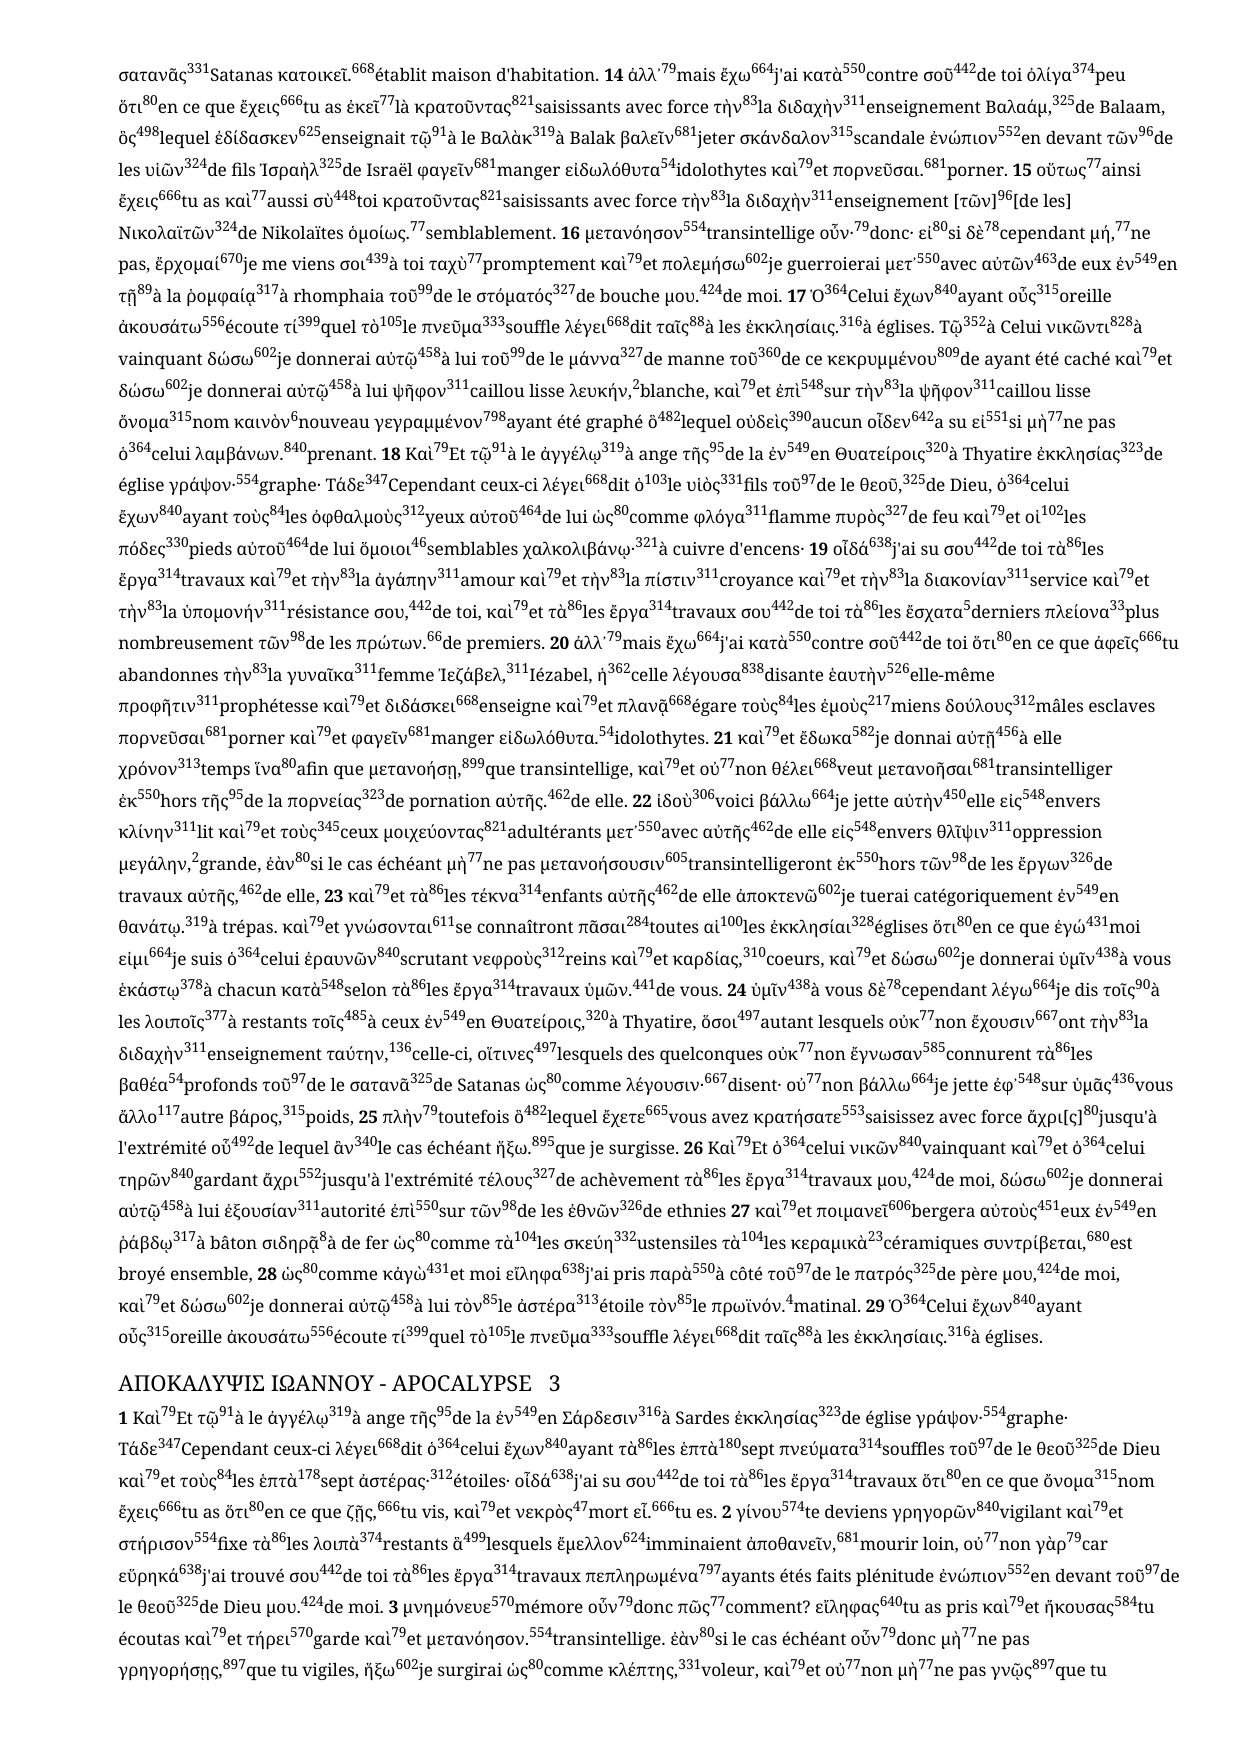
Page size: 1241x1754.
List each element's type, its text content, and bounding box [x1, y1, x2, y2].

text 1 Καὶ79Et τῷ91à le ἀγγέλῳ319à ange τῆς95de la ἐν549en Σάρδεσιν316à Sardes ἐκκλησίας323de église γράψον·554graphe· Τάδε347Cependant ceux-ci λέγει668dit ὁ364celui ἔχων840ayant τὰ86les ἑπτὰ180sept πνεύματα314souffles τοῦ97de le θεοῦ325de Dieu καὶ79et τοὺς84les ἑπτὰ178sept ἀστέρας·312étoiles· οἶδά638j'ai su σου442de toi τὰ86les ἔργα314travaux ὅτι80en ce que ὄνομα315nom ἔχεις666tu as ὅτι80en ce que ζῇς,666tu vis, καὶ79et νεκρὸς47mort εἶ.666tu es. 2 γίνου574te deviens γρηγορῶν840vigilant καὶ79et στήρισον554fixe τὰ86les λοιπὰ374restants ἃ499lesquels ἔμελλον624imminaient ἀποθανεῖν,681mourir loin, οὐ77non γὰρ79car εὕρηκά638j'ai trouvé σου442de toi τὰ86les ἔργα314travaux πεπληρωμένα797ayants étés faits plénitude ἐνώπιον552en devant τοῦ97de le θεοῦ325de Dieu μου.424de moi. 3 μνημόνευε570mémore οὖν79donc πῶς77comment? εἴληφας640tu as pris καὶ79et ἤκουσας584tu écoutas καὶ79et τήρει570garde καὶ79et μετανόησον.554transintellige. ἐὰν80si le cas échéant οὖν79donc μὴ77ne pas γρηγορήσῃς,897que tu vigiles, ἥξω602je surgirai ὡς80comme κλέπτης,331voleur, καὶ79et οὐ77non μὴ77ne pas γνῷς897que tu connaisses ποίαν160quelle ὥραν311heure ἥξω602je surgirai ἐπὶ548sur σέ.437toi. 4 ἀλλ᾽79mais ἔχεις666tu as ὀλίγα270peu ὀνόματα314noms ἐν549en Σάρδεσιν316à Sardes ἃ499lesquels οὐκ77non ἐμόλυναν585noircirent τὰ86les ἱμάτια314himations αὐτῶν,465de eux, καὶ79et περιπατήσουσιν605piétineront autour μετ᾽550avec ἐμοῦ424de moi ἐν549en λευκοῖς,60à blancs, ὅτι80en ce que ἄξιοί46dignes εἰσιν.667sont. 5 Ὁ364Celui νικῶν840vainquant οὕτως77ainsi περιβαλεῖται612se entourera ἐν549en ἱματίοις320à himations λευκοῖς11à blancs καὶ79et οὐ77non μὴ77ne pas ἐξαλείψω602j'effacerai τὸ87le ὄνομα315nom αὐτοῦ464de lui ἐκ550hors τῆς95de la βίβλου323de bible τῆς95de la ζωῆς323de vie καὶ79et ὁμολογήσω602j'avouerai τὸ87le ὄνομα315nom αὐτοῦ464de lui ἐνώπιον552en devant τοῦ97de le πατρός325de père μου424de moi καὶ79et ἐνώπιον552en devant τῶν96de les ἀγγέλων324de anges αὐτοῦ.464de lui. 6 Ὁ364Celui ἔχων840ayant οὖς315oreille ἀκουσάτω556écoute τί399quel τὸ105le πνεῦμα333souffle λέγει668dit ταῖς88à les ἐκκλησίαις.316à églises. 7 Καὶ79Et τῷ91à le ἀγγέλῳ319à ange τῆς95de la ἐν549en Φιλαδελφείᾳ317à Philadelphie ἐκκλησίας323de église γράψον·554graphe· Τάδε347Cependant ceux-ci λέγει668dit ὁ103le ἅγιος,71saint, ὁ103le ἀληθινός,71véritable, ὁ364celui ἔχων840ayant τὴν83la κλεῖν311clef Δαυίδ,325de Dauid, ὁ364celui ἀνοίγων840ouvrant καὶ79et οὐδεὶς390aucun κλείσει606fermera à clef καὶ79et κλείων840fermant à clef καὶ79et οὐδεὶς390aucun ἀνοίγει·668ouvre· 8 οἶδά638j'ai su σου442de toi τὰ86les ἔργα,314travaux, ἰδοὺ306voici δέδωκα638j'ai donné ἐνώπιόν552en devant σου442de toi θύραν311porte ἠνεῳγμένην,794ayante étée ouverte, ἣν478laquelle οὐδεὶς390aucun δύναται674se peut κλεῖσαι681fermer à clef αὐτήν,450elle, ὅτι80en ce que μικρὰν51petite ἔχεις666tu as δύναμιν311puissance καὶ79et ἐτήρησάς584tu gardas μου424de moi τὸν85le λόγον313discours καὶ79et οὐκ77non ἠρνήσω590tu te nias τὸ87le ὄνομά315nom μου.424de moi. 9 ἰδοὺ306voici διδῶ917que je donne ἐκ550hors τῆς95de la συναγωγῆς323de synagogue τοῦ97de le σατανᾶ325de Satanas τῶν357de ceux λεγόντων833de disants ἑαυτοὺς527eux-mêmes Ἰουδαίους31Ioudaiens εἶναι,689être, καὶ79et οὐκ77non εἰσὶν667sont ἀλλὰ79mais ψεύδονται.673se mentent. ἰδοὺ306voici ποιήσω602je ferai αὐτοὺς451eux ἵνα80afin que ἥξουσιν605surgiront καὶ79et προσκυνήσουσιν605prosterneront vers ἐνώπιον552en devant τῶν96de les ποδῶν324de pieds σου442de toi καὶ79et γνῶσιν898que connaissent ὅτι80en ce que ἐγὼ431moi ἠγάπησά582j'aimai σε.437toi. 10 ὅτι80en ce que ἐτήρησας584tu gardas τὸν85le λόγον313discours τῆς95de la ὑπομονῆς323de résistance μου,424de moi, κἀγώ431et moi σε437toi τηρήσω602je garderai ἐκ550hors τῆς95de la ὥρας323de heure τοῦ97de le πειρασμοῦ325de tentation τῆς356de celle μελλούσης832de imminante ἔρχεσθαι690se venir ἐπὶ550sur τῆς95de la οἰκουμένης323de écoumène ὅλης279de toute entière πειράσαι681mettre en tentation τοὺς345ceux κατοικοῦντας821établissants maison d'habitation ἐπὶ550sur τῆς95de la γῆς.323de terre. 11 ἔρχομαι670je me viens ταχύ·77promptement· κράτει570saisis avec force ὃ482lequel ἔχεις,666tu as, ἵνα80afin que μηδεὶς390ne pas un λάβῃ899que prenne τὸν85le στέφανόν313couronne σου.442de toi. 12 Ὁ364Celui νικῶν840vainquant ποιήσω602je ferai αὐτὸν452lui στῦλον313pilier ἐν549en τῷ91à le ναῷ319à temple τοῦ97de le θεοῦ325de Dieu μου424de moi καὶ79et ἔξω77au-dehors οὐ77non μὴ77ne pas ἐξέλθῃ899que sorte ἔτι77encore καὶ79et γράψω602je grapherai ἐπ᾽548sur αὐτὸν452lui τὸ87le ὄνομα315nom τοῦ97de le θεοῦ325de Dieu μου424de moi καὶ79et τὸ87le ὄνομα315nom τῆς95de la πόλεως323de cité τοῦ97de le θεοῦ325de Dieu μου,424de moi, τῆς95de la καινῆς14de nouvelle Ἰερουσαλὴμ323de Ierousalem ἡ362celle καταβαίνουσα838descendante ἐκ550hors τοῦ97de le οὐρανοῦ325de ciel ἀπὸ550au loin τοῦ97de le θεοῦ325de Dieu μου,424de moi, καὶ79et τὸ87le ὄνομά315nom μου424de moi τὸ87le καινόν.6nouveau. 13 Ὁ364Celui ἔχων840ayant οὖς315oreille ἀκουσάτω556écoute τί399quel τὸ105le πνεῦμα333souffle λέγει668dit ταῖς88à les ἐκκλησίαις.316à églises. 14 Καὶ79Et τῷ91à le ἀγγέλῳ319à ange τῆς95de la ἐν549en Λαοδικείᾳ317à Laodicée ἐκκλησίας323de église γράψον·554graphe· Τάδε347Cependant ceux-ci λέγει668dit ὁ103le ἀμήν,304amen, ὁ103le μάρτυς331témoin ὁ103le πιστὸς22croyable καὶ79et ἀληθινός,22véritable, ἡ101la ἀρχὴ329origine τῆς95de la κτίσεως323de création τοῦ97de le θεοῦ·325de Dieu· 15 οἶδά638j'ai su σου442de toi τὰ86les ἔργα314travaux ὅτι80en ce que οὔτε79ni ψυχρὸς71froid εἶ666tu es οὔτε79ni ζεστός.71chaud. ὄφελον340dûment ψυχρὸς71froid ἦς623tu étais ἢ79ou ζεστός.71chaud. 16 οὕτως77ainsi ὅτι80en ce que χλιαρὸς47tiède εἶ666tu es καὶ79et οὔτε79ni ζεστὸς71chaud οὔτε79ni ψυχρός,71froid, μέλλω664j'immine σε437toi ἐμέσαι681vomir ἐκ550hors τοῦ99de le στόματός327de bouche μου.424de moi. 17 ὅτι80en ce que λέγεις666tu dis ὅτι80en ce que πλούσιός47riche εἰμι664je suis καὶ79et πεπλούτηκα638j'ai été riche καὶ79et οὐδὲν375aucun χρείαν311besoin ἔχω,664j'ai, καὶ79et οὐκ77non οἶδας640tu as su ὅτι80en ce que σὺ448toi εἶ666tu es ὁ103le ταλαίπωρος71misérable καὶ79et ἐλεεινὸς71pitoyable καὶ79et πτωχὸς71pauvre καὶ79et τυφλὸς71aveugle καὶ79et γυμνός,71nu, 18 συμβουλεύω664je délibère ensemble σοι439à toi ἀγοράσαι681acheter à l'agora παρ᾽550à côté ἐμοῦ424de moi χρυσίον315objet d'or πεπυρωμένον798ayant été brûlé au feu ἐκ550hors πυρὸς327de feu ἵνα80afin que πλουτήσῃς,897que tu sois riche, καὶ79et ἱμάτια314himations λευκὰ5blancs ἵνα80afin que περιβάλῃ903que tu te entoures καὶ79et μὴ77ne pas φανερωθῇ911que soit rendu visible ἡ101la αἰσχύνη329honte τῆς95de la γυμνότητός323de nudité σου,442de toi, καὶ79et κολλ[ο]ύριον315collyre ἐγχρῖσαι681enduire dans τοὺς84les ὀφθαλμούς312yeux σου442de toi ἵνα80afin que βλέπῃς.919que tu regardes. 19 ἐγὼ431moi ὅσους479autant lesquels ἐὰν340si le cas échéant φιλῶ917que j'affectionne ἐλέγχω664je réfute καὶ79et παιδεύω·664j'éduque· ζήλευε570zéle οὖν79donc καὶ79et μετανόησον.554transintellige. 20 Ἰδοὺ306Voici ἕστηκα638j'ai dressé ἐπὶ548sur τὴν83la θύραν311porte καὶ79et κρούω·664je toque· ἐάν80si le cas échéant τις390un quelconque ἀκούσῃ899que écoute τῆς95de la φωνῆς323de voix μου424de moi καὶ79et ἀνοίξῃ899que ouvre τὴν83la θύραν,311porte, [καὶ]77[aussi] εἰσελεύσομαι608je me viendrai à l'intérieur πρὸς548vers αὐτὸν452lui καὶ79et δειπνήσω602je dînerai μετ᾽550avec αὐτοῦ464de lui καὶ79et αὐτὸς469lui μετ᾽550avec ἐμοῦ.424de moi. 21 Ὁ364Celui νικῶν840vainquant δώσω602je donnerai αὐτῷ458à lui καθίσαι681asseoir μετ᾽550avec ἐμοῦ424de moi ἐν549en τῷ91à le θρόνῳ319à trône μου,424de moi, ὡς80comme κἀγὼ431et moi ἐνίκησα582je vainquis καὶ79et ἐκάθισα582j'assis μετὰ550avec τοῦ97de le πατρός325de père μου424de moi ἐν549en τῷ91à le θρόνῳ319à trône αὐτοῦ.464de lui. 22 Ὁ364Celui ἔχων840ayant οὖς315oreille ἀκουσάτω556écoute τί399quel τὸ105le πνεῦμα333souffle λέγει668dit ταῖς88à les ἐκκλησίαις.316à églises. [118, 1402, 1181, 1682]
text 1 Τῷ91à Le ἀγγέλῳ319à ange τῆς95de la ἐν549en Ἐφέσῳ317à Éphèse ἐκκλησίας323de église γράψον·554graphe· Τάδε347Cependant ceux-ci λέγει668dit ὁ364celui κρατῶν840saisissant avec force τοὺς84les ἑπτὰ178sept ἀστέρας312étoiles ἐν549en τῇ89à la δεξιᾷ57à droite αὐτοῦ,464de lui, ὁ364celui περιπατῶν840piétinant autour ἐν549en μέσῳ61à au milieu τῶν94de les ἑπτὰ188de sept λυχνιῶν322de chandeliers τῶν94de les χρυσῶν·13de d'ors· 2 οἶδα638j'ai su τὰ86les ἔργα314travaux σου442de toi καὶ79et τὸν85le κόπον313frappement καὶ79et τὴν83la ὑπομονήν311résistance σου442de toi καὶ79et ὅτι80en ce que οὐ77non δύνῃ672tu te peux βαστάσαι681mettre en charge κακούς,52malicieux, καὶ79et ἐπείρασας584tu mis en tentation τοὺς345ceux λέγοντας821disants ἑαυτοὺς527eux-mêmes ἀποστόλους312envoyés καὶ79et οὐκ77non εἰσὶν667sont καὶ79et εὗρες584tu trouvas αὐτοὺς451eux ψευδεῖς,31menteurs, 3 καὶ79et ὑπομονὴν311résistance ἔχεις666tu as καὶ79et ἐβάστασας584tu mis en charge διὰ548par le fait de τὸ87le ὄνομά315nom μου424de moi καὶ79et οὐ77non κεκοπίακες.782ayants peinés. 4 ἀλλ᾽79mais ἔχω664j'ai κατὰ550contre σοῦ442de toi ὅτι80en ce que τὴν83la ἀγάπην311amour σου442de toi τὴν83la πρώτην2première ἀφῆκες.623tu abandonnais. 5 μνημόνευε570mémore οὖν79donc πόθεν77d'où? πέπτωκας640tu as tombé καὶ79et μετανόησον554transintellige καὶ79et τὰ86les πρῶτα203premiers ἔργα314travaux ποίησον·554fais· εἰ80si δὲ78cependant μή,77ne pas, ἔρχομαί670je me viens σοι439à toi καὶ79et κινήσω602je bougerai τὴν83la λυχνίαν311chandelier σου442de toi ἐκ550hors τοῦ97de le τόπου325de lieu αὐτῆς,462de elle, ἐὰν80si le cas échéant μὴ77ne pas μετανοήσῃς.897que tu transintelliges. 6 ἀλλὰ79mais τοῦτο348ce-ci ἔχεις,666tu as, ὅτι80en ce que μισεῖς666tu hais τὰ86les ἔργα314travaux τῶν96de les Νικολαϊτῶν324de Nikolaïtes ἃ481lesquels κἀγὼ431et moi μισῶ.664je hais. 7 Ὁ364Celui ἔχων840ayant οὖς315oreille ἀκουσάτω556écoute τί399quel τὸ105le πνεῦμα333souffle λέγει668dit ταῖς88à les ἐκκλησίαις.316à églises. Τῷ352à Celui νικῶντι828à vainquant δώσω602je donnerai αὐτῷ458à lui φαγεῖν681manger ἐκ550hors τοῦ99de le ξύλου327de bois τῆς95de la ζωῆς,323de vie, ὅ500lequel ἐστιν668est ἐν549en τῷ91à le παραδείσῳ319à paradis τοῦ97de le θεοῦ.325de Dieu. 8 Καὶ79Et τῷ91à le ἀγγέλῳ319à ange τῆς95de la ἐν549en Σμύρνῃ317à Smyrne ἐκκλησίας323de église γράψον·554graphe· Τάδε347Cependant ceux-ci λέγει668dit ὁ103le πρῶτος71premier καὶ79et ὁ103le ἔσχατος,71dernier, ὃς498lequel ἐγένετο592se devint νεκρὸς47mort καὶ79et ἔζησεν·586vécut· 9 οἶδά638j'ai su σου442de toi τὴν83la θλῖψιν311oppression καὶ79et τὴν83la πτωχείαν,311pauvreté, ἀλλὰ79mais πλούσιος47riche εἶ,666tu es, καὶ79et τὴν83la βλασφημίαν311blasphémie ἐκ550hors τῶν357de ceux λεγόντων833de disants Ἰουδαίους31Ioudaiens εἶναι689être ἑαυτοὺς527eux-mêmes καὶ79et οὐκ77non εἰσὶν667sont ἀλλὰ79mais συναγωγὴ329synagogue τοῦ97de le σατανᾶ.325de Satanas. 10 μηδὲν375ne pas un φοβοῦ574te effraie ἃ481lesquels μέλλεις666tu immines πάσχειν.689souffrir. ἰδοὺ306voici μέλλει668immine βάλλειν689jeter ὁ103le διάβολος71diable ἐξ550hors ὑμῶν441de vous εἰς548envers φυλακὴν311gardiennage ἵνα80afin que πειρασθῆτε908que vous soyez mis en tentation καὶ79et ἕξετε603vous aurez θλῖψιν311oppression ἡμερῶν322de journées δέκα.188de dix. γίνου574te deviens πιστὸς47croyable ἄχρι552jusqu'à l'extrémité θανάτου,325de trépas, καὶ79et δώσω602je donnerai σοι439à toi τὸν85le στέφανον313couronne τῆς95de la ζωῆς.323de vie. 11 Ὁ364Celui ἔχων840ayant οὖς315oreille ἀκουσάτω556écoute τί399quel τὸ105le πνεῦμα333souffle λέγει668dit ταῖς88à les ἐκκλησίαις.316à églises. Ὁ364Celui νικῶν840vainquant οὐ77non μὴ77ne pas ἀδικηθῇ911que soit fait injustice ἐκ550hors τοῦ97de le θανάτου325de trépas τοῦ97de le δευτέρου.210de deuxième. 12 Καὶ79Et τῷ91à le ἀγγέλῳ319à ange τῆς95de la ἐν549en Περγάμῳ317à Pergame ἐκκλησίας323de église γράψον·554graphe· Τάδε347Cependant ceux-ci λέγει668dit ὁ364celui ἔχων840ayant τὴν83la ῥομφαίαν311rhomphaia τὴν83la δίστομον2double tranchante τὴν83la ὀξεῖαν·2acérée· 13 οἶδα638j'ai su ποῦ77où? κατοικεῖς,666tu établis maison d'habitation, ὅπου77là où ὁ103le θρόνος331trône τοῦ97de le σατανᾶ,325de Satanas, καὶ79et κρατεῖς666tu saisis avec force τὸ87le ὄνομά315nom μου424de moi καὶ79et οὐκ77non ἠρνήσω590tu te nias τὴν83la πίστιν311croyance μου424de moi καὶ77aussi ἐν549en ταῖς88à les ἡμέραις316à journées Ἀντιπᾶς331Antipas ὁ103le μάρτυς331témoin μου424de moi ὁ103le πιστός71croyable μου,424de moi, ὃς498lequel ἀπεκτάνθη600fut tué catégoriquement παρ᾽549à côté ὑμῖν,438à vous, ὅπου77là où ὁ103le σατανᾶς331Satanas κατοικεῖ.668établit maison d'habitation. 14 ἀλλ᾽79mais ἔχω664j'ai κατὰ550contre σοῦ442de toi ὀλίγα374peu ὅτι80en ce que ἔχεις666tu as ἐκεῖ77là κρατοῦντας821saisissants avec force τὴν83la διδαχὴν311enseignement Βαλαάμ,325de Balaam, ὃς498lequel ἐδίδασκεν625enseignait τῷ91à le Βαλὰκ319à Balak βαλεῖν681jeter σκάνδαλον315scandale ἐνώπιον552en devant τῶν96de les υἱῶν324de fils Ἰσραὴλ325de Israël φαγεῖν681manger εἰδωλόθυτα54idolothytes καὶ79et πορνεῦσαι.681porner. 15 οὕτως77ainsi ἔχεις666tu as καὶ77aussi σὺ448toi κρατοῦντας821saisissants avec force τὴν83la διδαχὴν311enseignement [τῶν]96[de les] Νικολαϊτῶν324de Nikolaïtes ὁμοίως.77semblablement. 16 μετανόησον554transintellige οὖν·79donc· εἰ80si δὲ78cependant μή,77ne pas, ἔρχομαί670je me viens σοι439à toi ταχὺ77promptement καὶ79et πολεμήσω602je guerroierai μετ᾽550avec αὐτῶν463de eux ἐν549en τῇ89à la ῥομφαίᾳ317à rhomphaia τοῦ99de le στόματός327de bouche μου.424de moi. 17 Ὁ364Celui ἔχων840ayant οὖς315oreille ἀκουσάτω556écoute τί399quel τὸ105le πνεῦμα333souffle λέγει668dit ταῖς88à les ἐκκλησίαις.316à églises. Τῷ352à Celui νικῶντι828à vainquant δώσω602je donnerai αὐτῷ458à lui τοῦ99de le μάννα327de manne τοῦ360de ce κεκρυμμένου809de ayant été caché καὶ79et δώσω602je donnerai αὐτῷ458à lui ψῆφον311caillou lisse λευκήν,2blanche, καὶ79et ἐπὶ548sur τὴν83la ψῆφον311caillou lisse ὄνομα315nom καινὸν6nouveau γεγραμμένον798ayant été graphé ὃ482lequel οὐδεὶς390aucun οἶδεν642a su εἰ551si μὴ77ne pas ὁ364celui λαμβάνων.840prenant. 18 Καὶ79Et τῷ91à le ἀγγέλῳ319à ange τῆς95de la ἐν549en Θυατείροις320à Thyatire ἐκκλησίας323de église γράψον·554graphe· Τάδε347Cependant ceux-ci λέγει668dit ὁ103le υἱὸς331fils τοῦ97de le θεοῦ,325de Dieu, ὁ364celui ἔχων840ayant τοὺς84les ὀφθαλμοὺς312yeux αὐτοῦ464de lui ὡς80comme φλόγα311flamme πυρὸς327de feu καὶ79et οἱ102les πόδες330pieds αὐτοῦ464de lui ὅμοιοι46semblables χαλκολιβάνῳ·321à cuivre d'encens· 19 οἶδά638j'ai su σου442de toi τὰ86les ἔργα314travaux καὶ79et τὴν83la ἀγάπην311amour καὶ79et τὴν83la πίστιν311croyance καὶ79et τὴν83la διακονίαν311service καὶ79et τὴν83la ὑπομονήν311résistance σου,442de toi, καὶ79et τὰ86les ἔργα314travaux σου442de toi τὰ86les ἔσχατα5derniers πλείονα33plus nombreusement τῶν98de les πρώτων.66de premiers. 20 ἀλλ᾽79mais ἔχω664j'ai κατὰ550contre σοῦ442de toi ὅτι80en ce que ἀφεῖς666tu abandonnes τὴν83la γυναῖκα311femme Ἰεζάβελ,311Iézabel, ἡ362celle λέγουσα838disante ἑαυτὴν526elle-même προφῆτιν311prophétesse καὶ79et διδάσκει668enseigne καὶ79et πλανᾷ668égare τοὺς84les ἐμοὺς217miens δούλους312mâles esclaves πορνεῦσαι681porner καὶ79et φαγεῖν681manger εἰδωλόθυτα.54idolothytes. 21 καὶ79et ἔδωκα582je donnai αὐτῇ456à elle χρόνον313temps ἵνα80afin que μετανοήσῃ,899que transintellige, καὶ79et οὐ77non θέλει668veut μετανοῆσαι681transintelliger ἐκ550hors τῆς95de la πορνείας323de pornation αὐτῆς.462de elle. 22 ἰδοὺ306voici βάλλω664je jette αὐτὴν450elle εἰς548envers κλίνην311lit καὶ79et τοὺς345ceux μοιχεύοντας821adultérants μετ᾽550avec αὐτῆς462de elle εἰς548envers θλῖψιν311oppression μεγάλην,2grande, ἐὰν80si le cas échéant μὴ77ne pas μετανοήσουσιν605transintelligeront ἐκ550hors τῶν98de les ἔργων326de travaux αὐτῆς,462de elle, 23 καὶ79et τὰ86les τέκνα314enfants αὐτῆς462de elle ἀποκτενῶ602je tuerai catégoriquement ἐν549en θανάτῳ.319à trépas. καὶ79et γνώσονται611se connaîtront πᾶσαι284toutes αἱ100les ἐκκλησίαι328églises ὅτι80en ce que ἐγώ431moi εἰμι664je suis ὁ364celui ἐραυνῶν840scrutant νεφροὺς312reins καὶ79et καρδίας,310coeurs, καὶ79et δώσω602je donnerai ὑμῖν438à vous ἑκάστῳ378à chacun κατὰ548selon τὰ86les ἔργα314travaux ὑμῶν.441de vous. 24 ὑμῖν438à vous δὲ78cependant λέγω664je dis τοῖς90à les λοιποῖς377à restants τοῖς485à ceux ἐν549en Θυατείροις,320à Thyatire, ὅσοι497autant lesquels οὐκ77non ἔχουσιν667ont τὴν83la διδαχὴν311enseignement ταύτην,136celle-ci, οἵτινες497lesquels des quelconques οὐκ77non ἔγνωσαν585connurent τὰ86les βαθέα54profonds τοῦ97de le σατανᾶ325de Satanas ὡς80comme λέγουσιν·667disent· οὐ77non βάλλω664je jette ἐφ᾽548sur ὑμᾶς436vous ἄλλο117autre βάρος,315poids, 25 πλὴν79toutefois ὃ482lequel ἔχετε665vous avez κρατήσατε553saisissez avec force ἄχρι[ς]80jusqu'à l'extrémité οὗ492de lequel ἂν340le cas échéant ἥξω.895que je surgisse. 26 Καὶ79Et ὁ364celui νικῶν840vainquant καὶ79et ὁ364celui τηρῶν840gardant ἄχρι552jusqu'à l'extrémité τέλους327de achèvement τὰ86les ἔργα314travaux μου,424de moi, δώσω602je donnerai αὐτῷ458à lui ἐξουσίαν311autorité ἐπὶ550sur τῶν98de les ἐθνῶν326de ethnies 27 καὶ79et ποιμανεῖ606bergera αὐτοὺς451eux ἐν549en ῥάβδῳ317à bâton σιδηρᾷ8à de fer ὡς80comme τὰ104les σκεύη332ustensiles τὰ104les κεραμικὰ23céramiques συντρίβεται,680est broyé ensemble, 28 ὡς80comme κἀγὼ431et moi εἴληφα638j'ai pris παρὰ550à côté τοῦ97de le πατρός325de père μου,424de moi, καὶ79et δώσω602je donnerai αὐτῷ458à lui τὸν85le ἀστέρα313étoile τὸν85le πρωϊνόν.4matinal. 29 Ὁ364Celui ἔχων840ayant οὖς315oreille ἀκουσάτω556écoute τί399quel τὸ105le πνεῦμα333souffle λέγει668dit ταῖς88à les ἐκκλησίαις.316à églises. [118, 59, 1181, 1349]
text ΑΠΟΚΑΛΥΨΙΣ ΙΩΑΝΝΟΥ - APOCALYPSE 3 [118, 1368, 1181, 1397]
